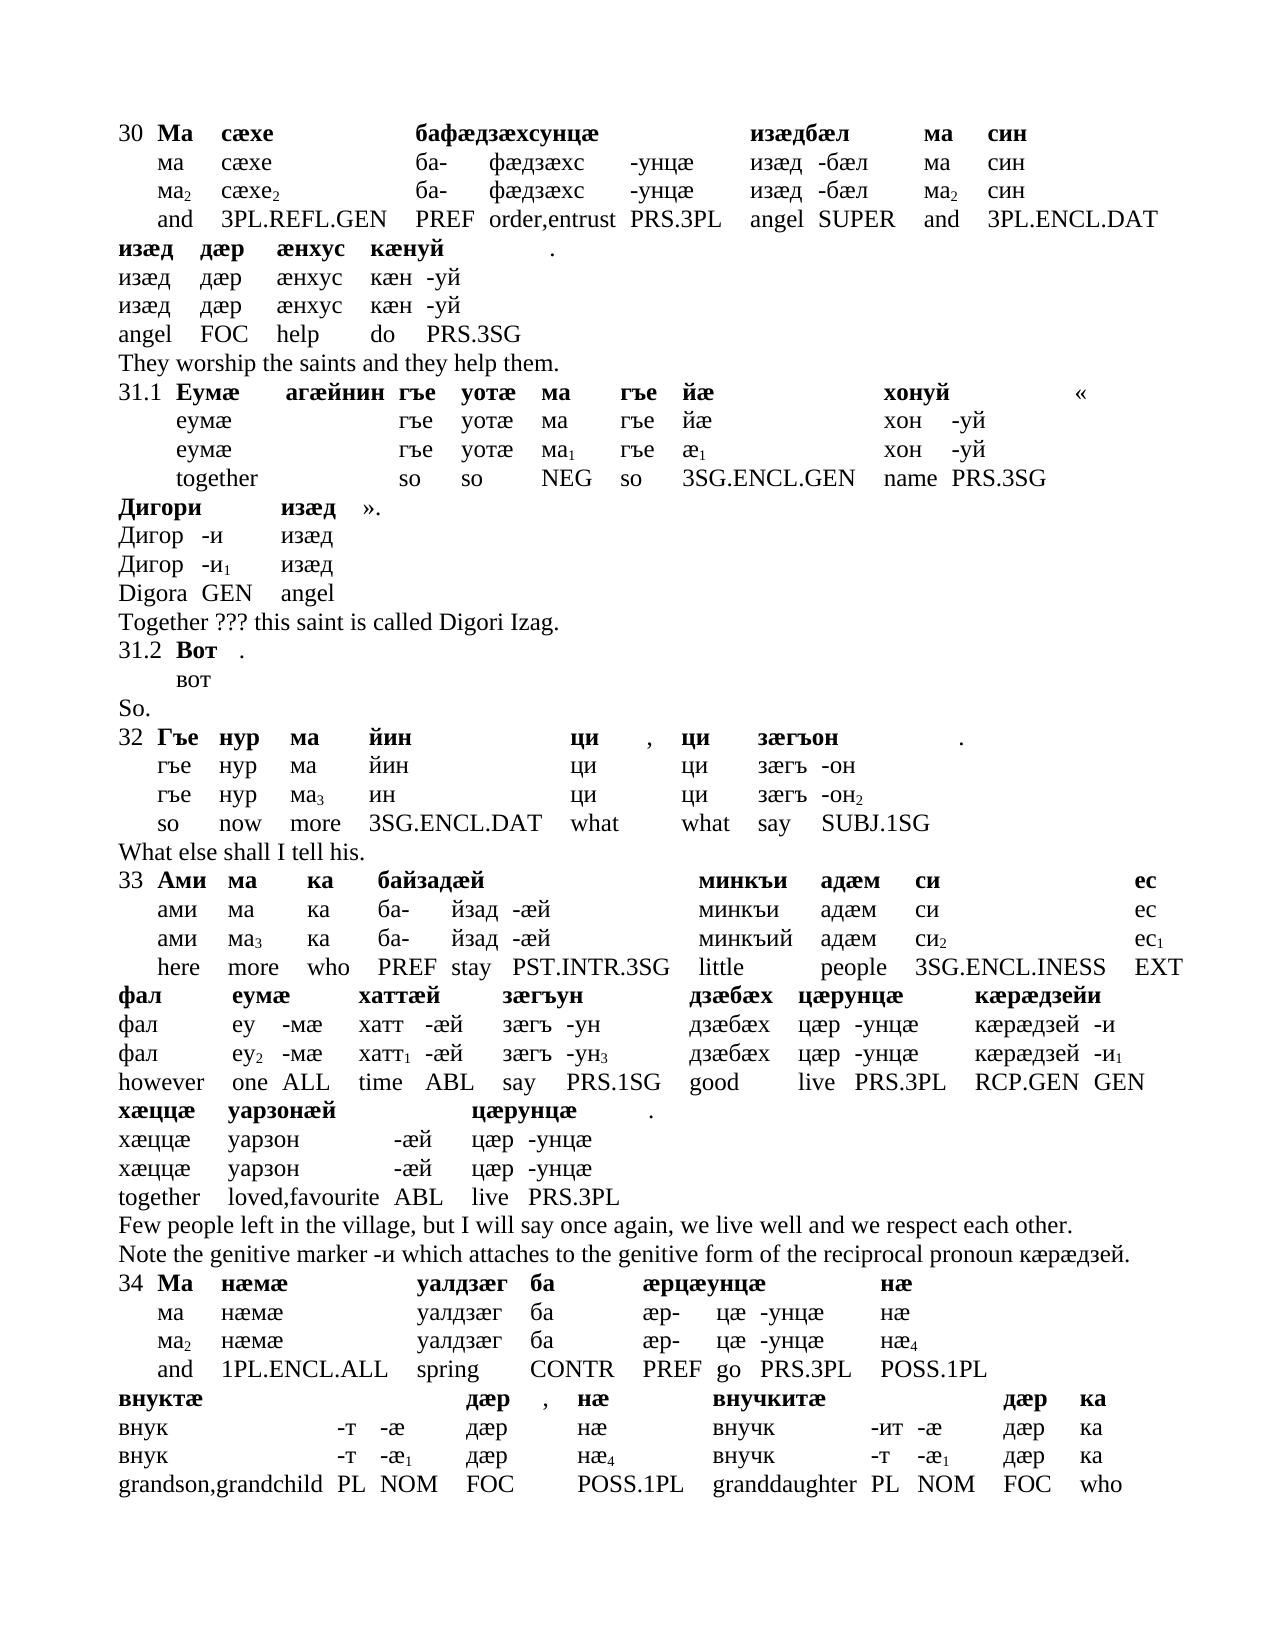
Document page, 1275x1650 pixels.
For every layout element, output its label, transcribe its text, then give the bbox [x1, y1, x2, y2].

text кæрæдзейи [974, 981, 1159, 1009]
text ес [1134, 866, 1197, 894]
text дæр [1003, 1383, 1066, 1412]
text SUPER [818, 204, 896, 233]
text æнхус [276, 233, 356, 262]
text изæдбæл [750, 118, 910, 147]
text and [923, 204, 960, 233]
text син [987, 176, 1158, 204]
text хаттæй [358, 981, 489, 1009]
text зæгъ [758, 751, 807, 779]
text сæхе [221, 147, 388, 176]
text -ит [871, 1412, 903, 1441]
text -мæ [282, 1038, 331, 1067]
text . [648, 1096, 669, 1124]
text гъе [620, 434, 654, 463]
text минкъий [698, 923, 793, 952]
text and [157, 1354, 193, 1383]
text ба- [377, 894, 437, 923]
text POSS.1PL [880, 1354, 988, 1383]
text more [290, 808, 341, 837]
text -æй [512, 923, 671, 952]
text ци [681, 751, 730, 779]
text ес [1134, 894, 1183, 923]
text зæгъ [502, 1038, 552, 1067]
text изæд [118, 233, 186, 262]
text ес1 [1134, 923, 1183, 952]
text гъе [157, 779, 191, 808]
text 3PL.REFL.GEN [221, 204, 388, 233]
text гъе [399, 406, 433, 434]
text ма [923, 147, 960, 176]
text -т [337, 1412, 366, 1441]
text PRS.3PL [854, 1067, 947, 1096]
text ка [1079, 1441, 1123, 1469]
text what [681, 808, 730, 837]
text ма [228, 866, 293, 894]
text live [798, 1067, 841, 1096]
text ами [157, 894, 200, 923]
text внуктæ [118, 1383, 452, 1412]
text ABL [394, 1182, 444, 1211]
text Дигор [118, 549, 188, 578]
text -æ [917, 1412, 976, 1441]
text GEN [201, 578, 253, 607]
text -ун [566, 1009, 661, 1038]
text Дигор [118, 521, 188, 549]
text PL [871, 1469, 903, 1498]
text æ1 [682, 434, 856, 463]
text angel [281, 578, 335, 607]
text -ун3 [566, 1038, 661, 1067]
text цæр [798, 1009, 841, 1038]
text ма [923, 118, 973, 147]
text who [307, 952, 350, 981]
text внучк [712, 1441, 857, 1469]
text -унцæ [854, 1009, 947, 1038]
text , [646, 722, 667, 751]
text NOM [380, 1469, 438, 1498]
text ци [681, 779, 730, 808]
text 30 [118, 118, 143, 147]
text Ма [157, 118, 207, 147]
text изæд [118, 291, 172, 319]
text -унцæ [630, 176, 722, 204]
text Few people left in the village, but I will say once again, we live well and we respect each other. [118, 1211, 1249, 1239]
text PRS.3PL [528, 1182, 620, 1211]
text -æй [425, 1038, 475, 1067]
text нæ4 [577, 1441, 685, 1469]
text stay [451, 952, 498, 981]
text уалдзæг [417, 1326, 502, 1354]
text -и [1093, 1009, 1145, 1038]
text зæгъун [502, 981, 675, 1009]
text -и1 [1093, 1038, 1145, 1067]
text -æй [425, 1009, 475, 1038]
text -бæл [818, 147, 896, 176]
text изæд [118, 262, 172, 291]
text -уй [951, 434, 1047, 463]
text гъе [620, 406, 654, 434]
text уотæ [461, 434, 513, 463]
text help [276, 319, 343, 348]
text -унцæ [528, 1153, 620, 1182]
text ABL [425, 1067, 475, 1096]
text 31.1 [118, 377, 162, 406]
text цæр [798, 1038, 841, 1067]
text ба- [415, 176, 475, 204]
text изæд [750, 147, 804, 176]
text син [987, 118, 1172, 147]
text -æ1 [380, 1441, 438, 1469]
text нæ4 [880, 1326, 988, 1354]
text PREF [377, 952, 437, 981]
text so [399, 463, 433, 492]
text æрцæунцæ [642, 1268, 866, 1297]
text йæ [682, 406, 856, 434]
text PRS.3PL [630, 204, 722, 233]
text ма [541, 406, 592, 434]
text внук [118, 1441, 323, 1469]
text time [358, 1067, 411, 1096]
text ци [570, 751, 619, 779]
text Еумæ [176, 377, 272, 406]
text PST.INTR.3SG [512, 952, 671, 981]
text -и [201, 521, 253, 549]
text дæр [466, 1383, 528, 1412]
text -т [871, 1441, 903, 1469]
text фал [118, 1009, 204, 1038]
text Together ??? this saint is called Digori Izag. [118, 607, 1249, 636]
text Digora [118, 578, 188, 607]
text angel [118, 319, 172, 348]
text си [915, 894, 1107, 923]
text POSS.1PL [577, 1469, 685, 1498]
text минкъи [698, 866, 807, 894]
text ма2 [923, 176, 960, 204]
text æр- [642, 1326, 702, 1354]
text дæр [200, 233, 263, 262]
text йзад [451, 923, 498, 952]
text внучк [712, 1412, 857, 1441]
text . [958, 722, 979, 751]
text еумæ [176, 406, 258, 434]
text ба- [415, 147, 475, 176]
text ин [369, 779, 542, 808]
text фал [118, 1038, 204, 1067]
text нур [219, 779, 262, 808]
text -унцæ [760, 1326, 852, 1354]
text йин [369, 722, 556, 751]
text фæдзæхс [489, 176, 616, 204]
text Ма [157, 1268, 207, 1297]
text сæхе2 [221, 176, 388, 204]
text -æ1 [917, 1441, 976, 1469]
text -æ [380, 1412, 438, 1441]
text PRS.1SG [566, 1067, 661, 1096]
text little [698, 952, 793, 981]
text loved,favourite [228, 1182, 380, 1211]
text адæм [820, 866, 901, 894]
text гъе [399, 434, 433, 463]
text сæхе [221, 118, 401, 147]
text ка [1079, 1383, 1136, 1412]
text ма2 [157, 176, 193, 204]
text -уй [426, 262, 522, 291]
text гъе [157, 751, 191, 779]
text æнхус [276, 262, 343, 291]
text 3SG.ENCL.INESS [915, 952, 1107, 981]
text нæ [577, 1412, 685, 1441]
text do [370, 319, 412, 348]
text -уй [426, 291, 522, 319]
text FOC [1003, 1469, 1052, 1498]
text ба- [377, 923, 437, 952]
text дзæбæх [689, 1038, 770, 1067]
text more [228, 952, 279, 981]
text ма1 [541, 434, 592, 463]
text дæр [466, 1412, 514, 1441]
text изæд [281, 549, 335, 578]
text PRS.3SG [951, 463, 1047, 492]
text нæмæ [221, 1326, 389, 1354]
text æр- [642, 1297, 702, 1326]
text so [461, 463, 513, 492]
text one [232, 1067, 268, 1096]
text зæгъ [758, 779, 807, 808]
text ». [362, 492, 383, 521]
text нур [219, 751, 262, 779]
text адæм [820, 894, 887, 923]
text -бæл [818, 176, 896, 204]
text ка [1079, 1412, 1123, 1441]
text -унцæ [528, 1124, 620, 1153]
text дæр [466, 1441, 514, 1469]
text here [157, 952, 200, 981]
text нæмæ [221, 1297, 389, 1326]
text кæнуй [370, 233, 535, 262]
text дзæбæх [689, 1009, 770, 1038]
text фæдзæхс [489, 147, 616, 176]
text -т [337, 1441, 366, 1469]
text 3SG.ENCL.DAT [369, 808, 542, 837]
text ма [541, 377, 606, 406]
text дæр [1003, 1441, 1052, 1469]
text цæрунцæ [471, 1096, 634, 1124]
text син [987, 147, 1158, 176]
text си [915, 866, 1121, 894]
text хон [883, 406, 938, 434]
text цæ [716, 1297, 746, 1326]
text so [620, 463, 654, 492]
text Дигори [118, 492, 267, 521]
text PL [337, 1469, 366, 1498]
text вот [176, 664, 211, 693]
text « [1074, 377, 1095, 406]
text Note the genitive marker -и which attaches to the genitive form of the reciprocal pronoun кæрæдзей. [118, 1239, 1249, 1268]
text уалдзæг [417, 1297, 502, 1326]
text -æй [512, 894, 671, 923]
text SUBJ.1SG [821, 808, 930, 837]
text EXT [1134, 952, 1183, 981]
text цæрунцæ [798, 981, 961, 1009]
text angel [750, 204, 804, 233]
text гъе [620, 377, 668, 406]
text 33 [118, 866, 143, 894]
text дæр [200, 291, 249, 319]
text FOC [200, 319, 249, 348]
text хатт [358, 1009, 411, 1038]
text еумæ [176, 434, 258, 463]
text now [219, 808, 262, 837]
text say [758, 808, 807, 837]
text хæццæ [118, 1096, 214, 1124]
text what [570, 808, 619, 837]
text good [689, 1067, 770, 1096]
text What else shall I tell his. [118, 837, 1249, 866]
text NEG [541, 463, 592, 492]
text PRS.3PL [760, 1354, 852, 1383]
text GEN [1093, 1067, 1145, 1096]
text нур [219, 722, 276, 751]
text нæ [880, 1297, 988, 1326]
text ци [681, 722, 744, 751]
text нæ [880, 1268, 1002, 1297]
text йзад [451, 894, 498, 923]
text RCP.GEN [974, 1067, 1080, 1096]
text ци [570, 722, 633, 751]
text внучкитæ [712, 1383, 989, 1412]
text еу2 [232, 1038, 268, 1067]
text -он2 [821, 779, 930, 808]
text ма [290, 722, 355, 751]
text уотæ [461, 406, 513, 434]
text нæмæ [221, 1268, 403, 1297]
text -æй [394, 1124, 444, 1153]
text байзадæй [377, 866, 684, 894]
text ка [307, 923, 350, 952]
text фал [118, 981, 218, 1009]
text кæрæдзей [974, 1038, 1080, 1067]
text name [883, 463, 938, 492]
text live [471, 1182, 514, 1211]
text кæн [370, 291, 412, 319]
text ка [307, 894, 350, 923]
text дæр [1003, 1412, 1052, 1441]
text together [176, 463, 258, 492]
text -мæ [282, 1009, 331, 1038]
text -он [821, 751, 930, 779]
text 34 [118, 1268, 143, 1297]
text хатт1 [358, 1038, 411, 1067]
text йæ [682, 377, 870, 406]
text изæд [750, 176, 804, 204]
text who [1079, 1469, 1123, 1498]
text They worship the saints and they help them. [118, 348, 1249, 377]
text ма [157, 1297, 193, 1326]
text -унцæ [854, 1038, 947, 1067]
text цæ [716, 1326, 746, 1354]
text Вот [176, 636, 225, 664]
text 3SG.ENCL.GEN [682, 463, 856, 492]
text æнхус [276, 291, 343, 319]
text PREF [642, 1354, 702, 1383]
text go [716, 1354, 746, 1383]
text еумæ [232, 981, 344, 1009]
text people [820, 952, 887, 981]
text бафæдзæхсунцæ [415, 118, 736, 147]
text минкъи [698, 894, 793, 923]
text зæгъон [758, 722, 944, 751]
text 31.2 [118, 636, 162, 664]
text хæццæ [118, 1153, 200, 1182]
text кæн [370, 262, 412, 291]
text хæццæ [118, 1124, 200, 1153]
text хонуй [883, 377, 1061, 406]
text 32 [118, 722, 143, 751]
text -унцæ [760, 1297, 852, 1326]
text си2 [915, 923, 1107, 952]
text -уй [951, 406, 1047, 434]
text ба [530, 1268, 629, 1297]
text PRS.3SG [426, 319, 522, 348]
text order,entrust [489, 204, 616, 233]
text say [502, 1067, 552, 1096]
text NOM [917, 1469, 976, 1498]
text 3PL.ENCL.DAT [987, 204, 1158, 233]
text цæр [471, 1124, 514, 1153]
text ма [228, 894, 279, 923]
text уотæ [461, 377, 527, 406]
text So. [118, 693, 1249, 722]
text 1PL.ENCL.ALL [221, 1354, 389, 1383]
text дзæбæх [689, 981, 784, 1009]
text Ами [157, 866, 214, 894]
text PREF [415, 204, 475, 233]
text изæд [281, 521, 335, 549]
text хон [883, 434, 938, 463]
text ка [307, 866, 364, 894]
text уарзон [228, 1153, 380, 1182]
text изæд [281, 492, 349, 521]
text Гъе [157, 722, 205, 751]
text агæйнин [285, 377, 385, 406]
text together [118, 1182, 200, 1211]
text внук [118, 1412, 323, 1441]
text ма2 [157, 1326, 193, 1354]
text ма [157, 147, 193, 176]
text ма3 [290, 779, 341, 808]
text ба [530, 1326, 615, 1354]
text ма [290, 751, 341, 779]
text -и1 [201, 549, 253, 578]
text ами [157, 923, 200, 952]
text . [239, 636, 260, 664]
text however [118, 1067, 204, 1096]
text FOC [466, 1469, 514, 1498]
text ма3 [228, 923, 279, 952]
text . [549, 233, 570, 262]
text ALL [282, 1067, 331, 1096]
text гъе [399, 377, 447, 406]
text so [157, 808, 191, 837]
text -æй [394, 1153, 444, 1182]
text grandson,grandchild [118, 1469, 323, 1498]
text and [157, 204, 193, 233]
text зæгъ [502, 1009, 552, 1038]
text йин [369, 751, 542, 779]
text уарзон [228, 1124, 380, 1153]
text ба [530, 1297, 615, 1326]
text ци [570, 779, 619, 808]
text адæм [820, 923, 887, 952]
text granddaughter [712, 1469, 857, 1498]
text уалдзæг [417, 1268, 516, 1297]
text , [542, 1383, 563, 1412]
text цæр [471, 1153, 514, 1182]
text CONTR [530, 1354, 615, 1383]
text нæ [577, 1383, 699, 1412]
text spring [417, 1354, 502, 1383]
text еу [232, 1009, 268, 1038]
text кæрæдзей [974, 1009, 1080, 1038]
text дæр [200, 262, 249, 291]
text -унцæ [630, 147, 722, 176]
text уарзонæй [228, 1096, 458, 1124]
